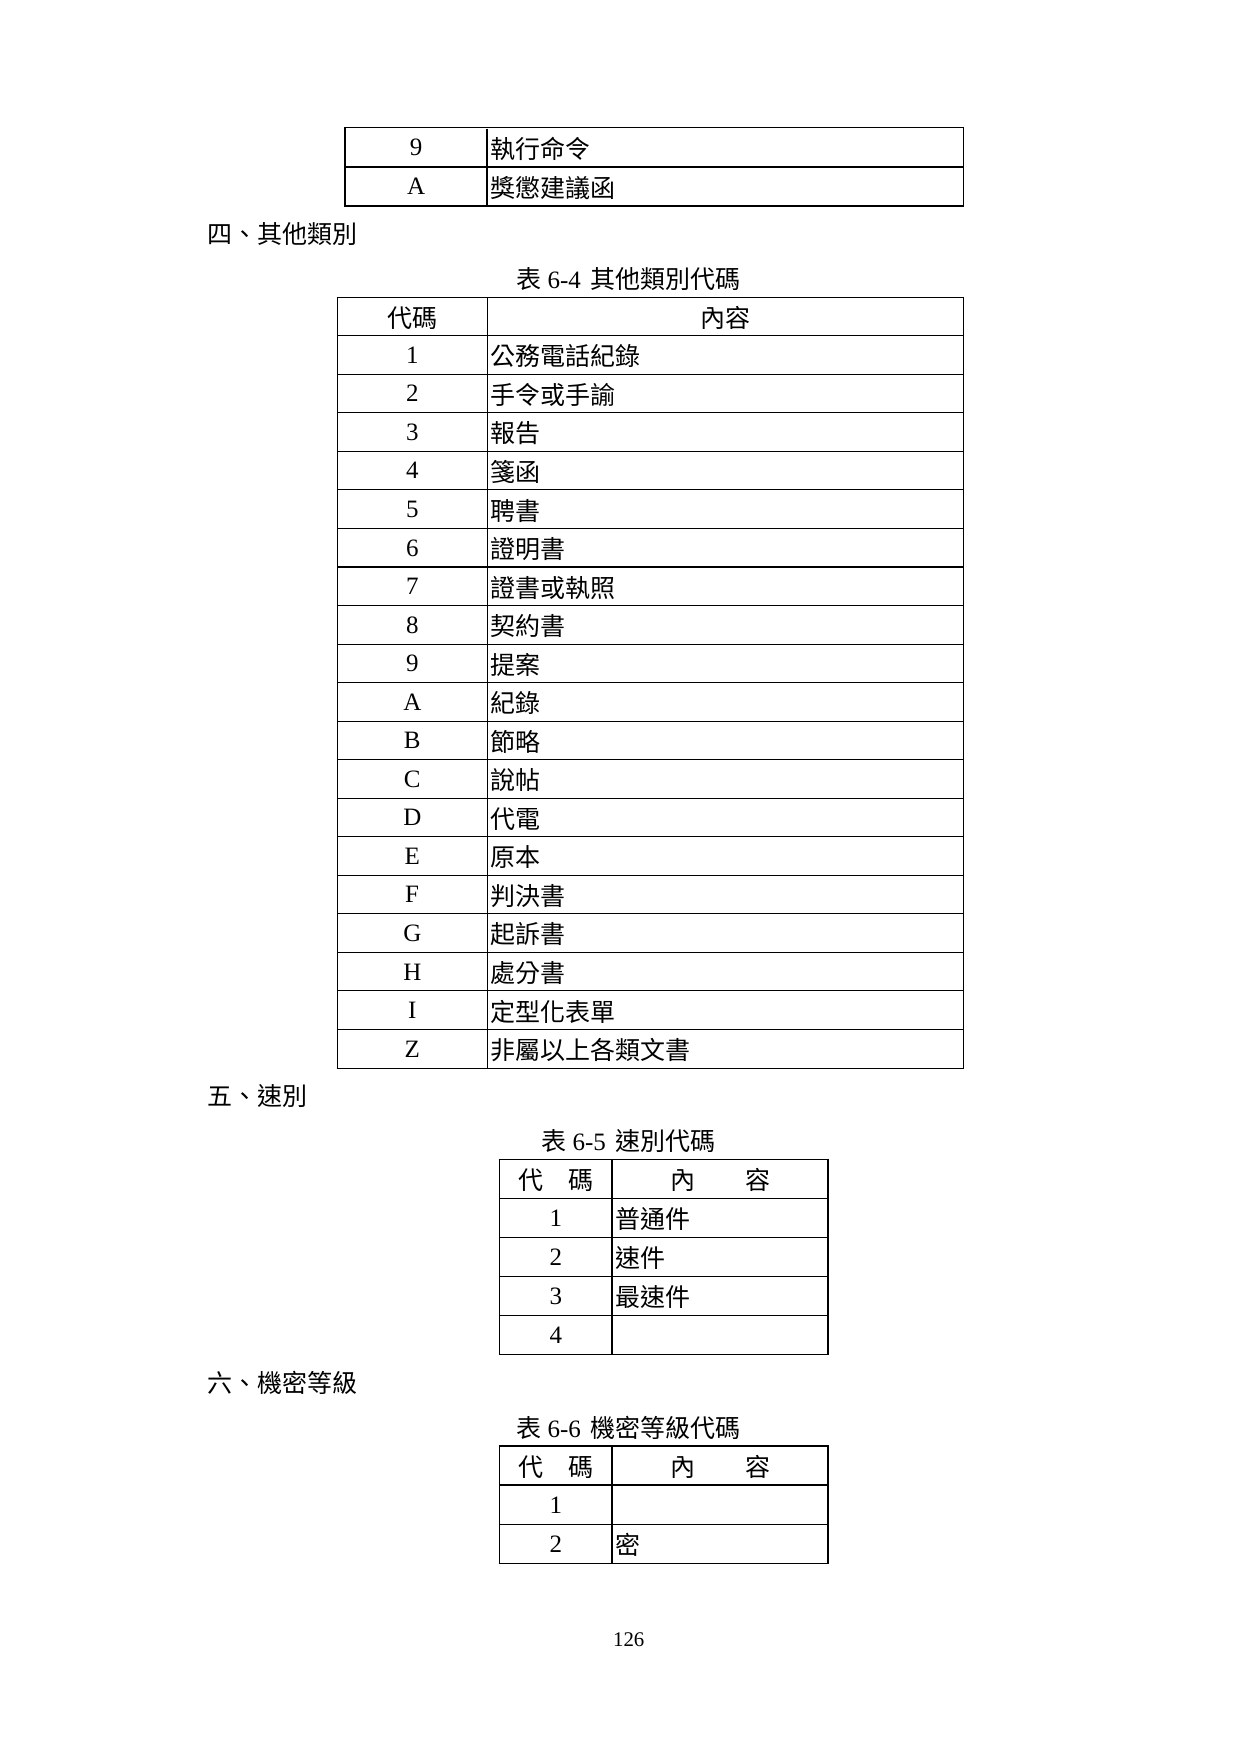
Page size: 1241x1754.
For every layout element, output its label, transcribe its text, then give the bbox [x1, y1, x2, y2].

table_cell G [338, 914, 487, 952]
table_cell Z [338, 1030, 487, 1067]
table_cell 節略 [488, 722, 963, 759]
table_cell 4 [338, 452, 487, 489]
subtitle 其他類別 [207, 214, 1094, 252]
table_header 內 容 [613, 1447, 827, 1484]
table_cell 證明書 [488, 529, 963, 566]
table_cell 箋函 [488, 452, 963, 489]
table_cell 8 [338, 606, 487, 643]
list 其他類別代碼 [162, 259, 1094, 297]
table_cell 說帖 [488, 760, 963, 798]
table_cell [613, 1316, 827, 1354]
table_cell 2 [500, 1525, 611, 1562]
table_cell 定型化表單 [488, 991, 963, 1029]
table_cell B [338, 722, 487, 759]
table_header 內 容 [613, 1160, 827, 1197]
table_cell 5 [338, 490, 487, 528]
list 機密等級代碼 [162, 1408, 1094, 1445]
table_cell [613, 1486, 827, 1523]
table_cell 提案 [488, 645, 963, 682]
table_cell 9 [346, 128, 487, 166]
table_cell C [338, 760, 487, 798]
table_cell 9 [338, 645, 487, 682]
table_cell 報告 [488, 413, 963, 451]
table_cell 普通件 [613, 1199, 827, 1237]
table_cell 2 [500, 1238, 611, 1276]
table_cell 聘書 [488, 490, 963, 528]
table_cell H [338, 953, 487, 990]
table_cell 代電 [488, 799, 963, 836]
table_cell 3 [338, 413, 487, 451]
table_cell 起訴書 [488, 914, 963, 952]
table_cell 原本 [488, 837, 963, 875]
table_cell 契約書 [488, 606, 963, 643]
table_cell 執行命令 [488, 128, 963, 166]
table_header 代 碼 [500, 1447, 611, 1484]
table_cell I [338, 991, 487, 1029]
list 速別代碼 [162, 1121, 1094, 1158]
table_cell A [338, 683, 487, 721]
subtitle 速別 [207, 1076, 1094, 1113]
table_cell 7 [338, 568, 487, 605]
table_cell 手令或手諭 [488, 375, 963, 412]
table_cell 公務電話紀錄 [488, 336, 963, 374]
table_cell 紀錄 [488, 683, 963, 721]
table_cell 密 [613, 1525, 827, 1562]
table_cell E [338, 837, 487, 875]
table_cell 處分書 [488, 953, 963, 990]
table_cell 3 [500, 1277, 611, 1315]
table_cell 非屬以上各類文書 [488, 1030, 963, 1067]
table_cell 2 [338, 375, 487, 412]
table_cell 6 [338, 529, 487, 566]
table_cell 1 [500, 1199, 611, 1237]
table_header 代 碼 [500, 1160, 611, 1197]
table_cell 4 [500, 1316, 611, 1354]
table_cell 1 [500, 1486, 611, 1523]
table_cell D [338, 799, 487, 836]
table_header 代碼 [338, 298, 487, 335]
table_header 內容 [488, 298, 963, 335]
table_cell 獎懲建議函 [488, 168, 963, 205]
table_cell A [346, 168, 486, 205]
table_cell F [338, 876, 487, 913]
table_cell 最速件 [613, 1277, 827, 1315]
table_cell 證書或執照 [488, 568, 963, 605]
table_cell 速件 [613, 1238, 827, 1276]
subtitle 機密等級 [207, 1363, 1094, 1400]
table_cell 1 [338, 336, 487, 374]
table_cell 判決書 [488, 876, 963, 913]
